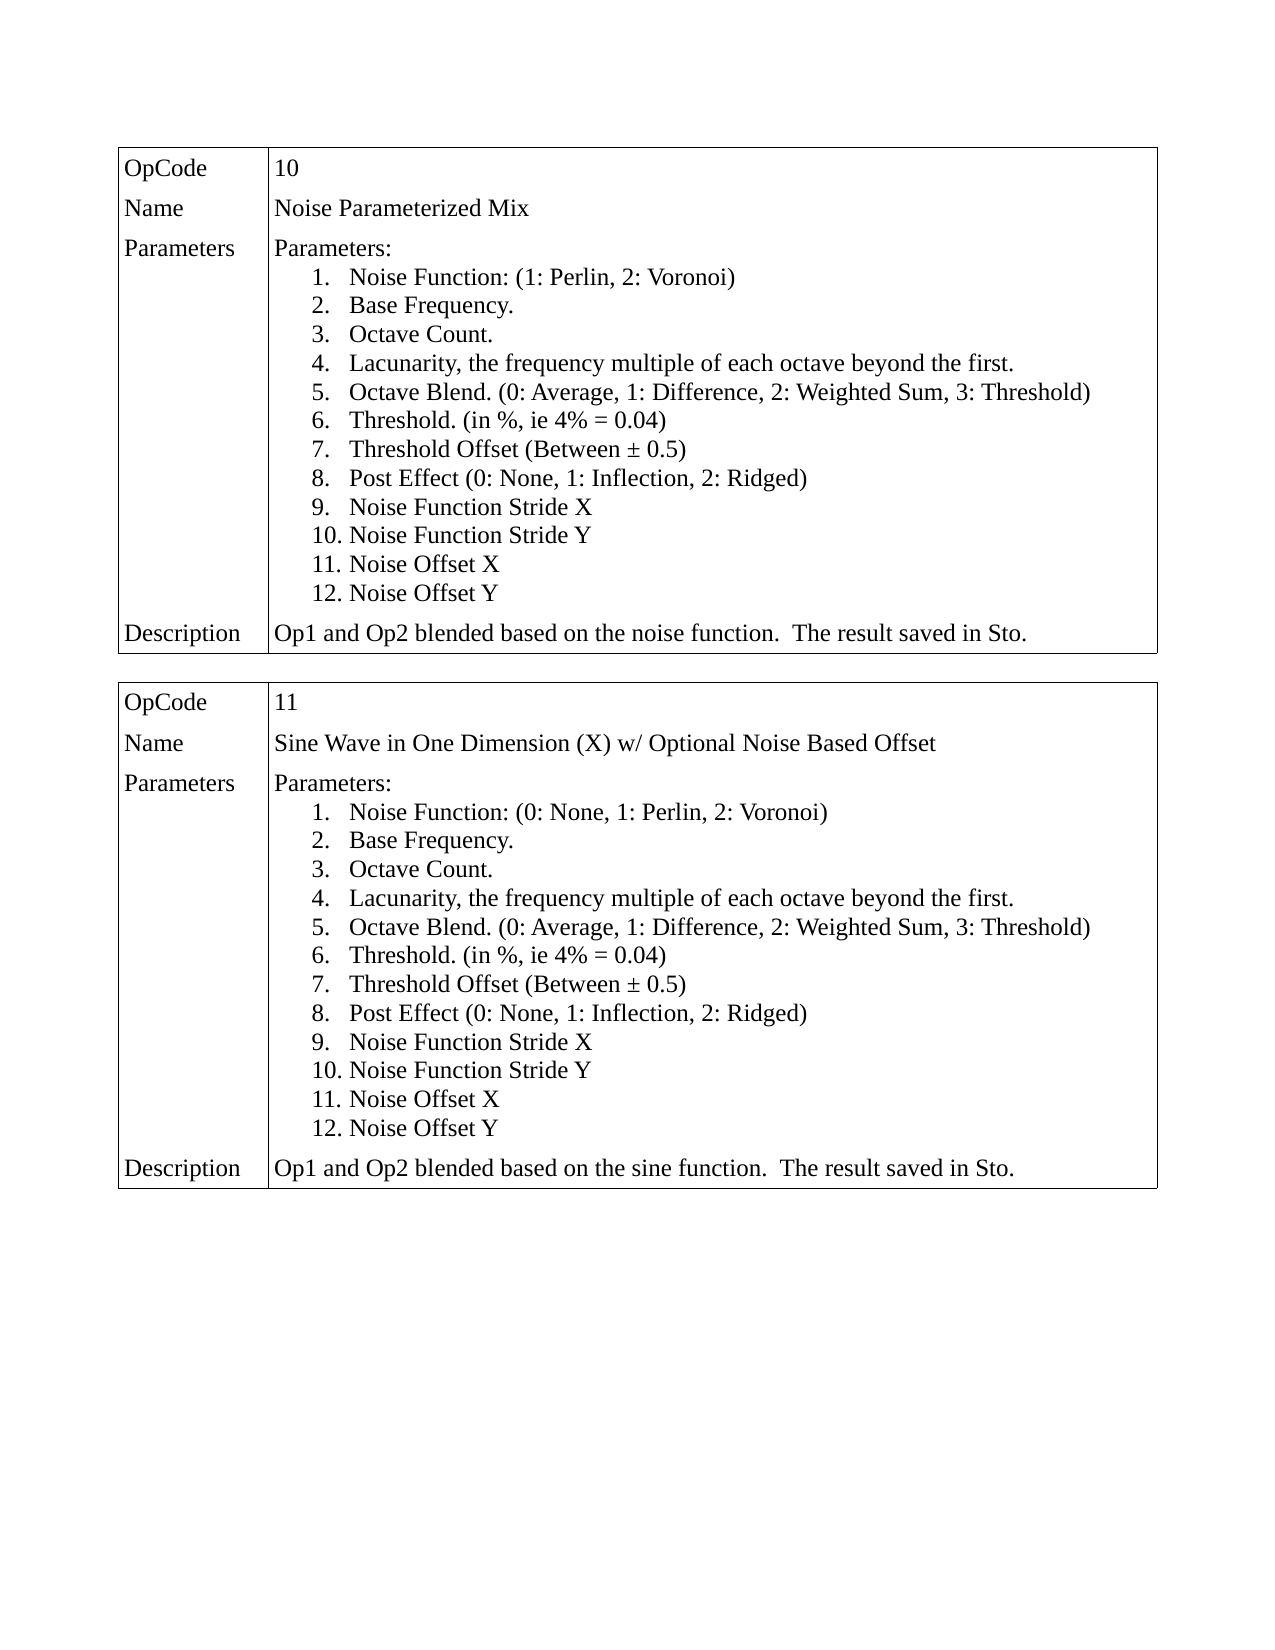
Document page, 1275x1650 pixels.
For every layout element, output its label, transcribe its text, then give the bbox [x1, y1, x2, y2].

table_header OpCode [119, 148, 268, 187]
table_header 11 [269, 683, 1157, 722]
table_cell Op1 and Op2 blended based on the sine function. The result saved in Sto. [269, 1148, 1157, 1188]
table_cell Noise Parameterized Mix [269, 187, 1157, 227]
table_cell Parameters: Noise Function: (0: None, 1: Perlin, 2: Voronoi) Base Frequency. Octave Count. Lacunarity, the frequency multiple of each octave beyond the first. Octave Blend. (0: Average, 1: Difference, 2: Weighted Sum, 3: Threshold) Threshold. (in %, ie 4% = 0.04) Threshold Offset (Between ± 0.5) Post Effect (0: None, 1: Inflection, 2: Ridged) Noise Function Stride X Noise Function Stride Y Noise Offset X Noise Offset Y [269, 762, 1157, 1147]
table_cell Name [119, 187, 268, 227]
table_cell Parameters [119, 228, 268, 613]
table_cell Description [119, 1148, 268, 1188]
table_cell Description [119, 613, 268, 653]
table_cell Parameters [119, 762, 268, 1147]
table_cell Parameters: Noise Function: (1: Perlin, 2: Voronoi) Base Frequency. Octave Count. Lacunarity, the frequency multiple of each octave beyond the first. Octave Blend. (0: Average, 1: Difference, 2: Weighted Sum, 3: Threshold) Threshold. (in %, ie 4% = 0.04) Threshold Offset (Between ± 0.5) Post Effect (0: None, 1: Inflection, 2: Ridged) Noise Function Stride X Noise Function Stride Y Noise Offset X Noise Offset Y [269, 228, 1157, 613]
table_header OpCode [119, 683, 268, 722]
table_header 10 [269, 148, 1157, 187]
table_cell Name [119, 722, 268, 762]
table_cell Sine Wave in One Dimension (X) w/ Optional Noise Based Offset [269, 722, 1157, 762]
table_cell Op1 and Op2 blended based on the noise function. The result saved in Sto. [269, 613, 1157, 653]
